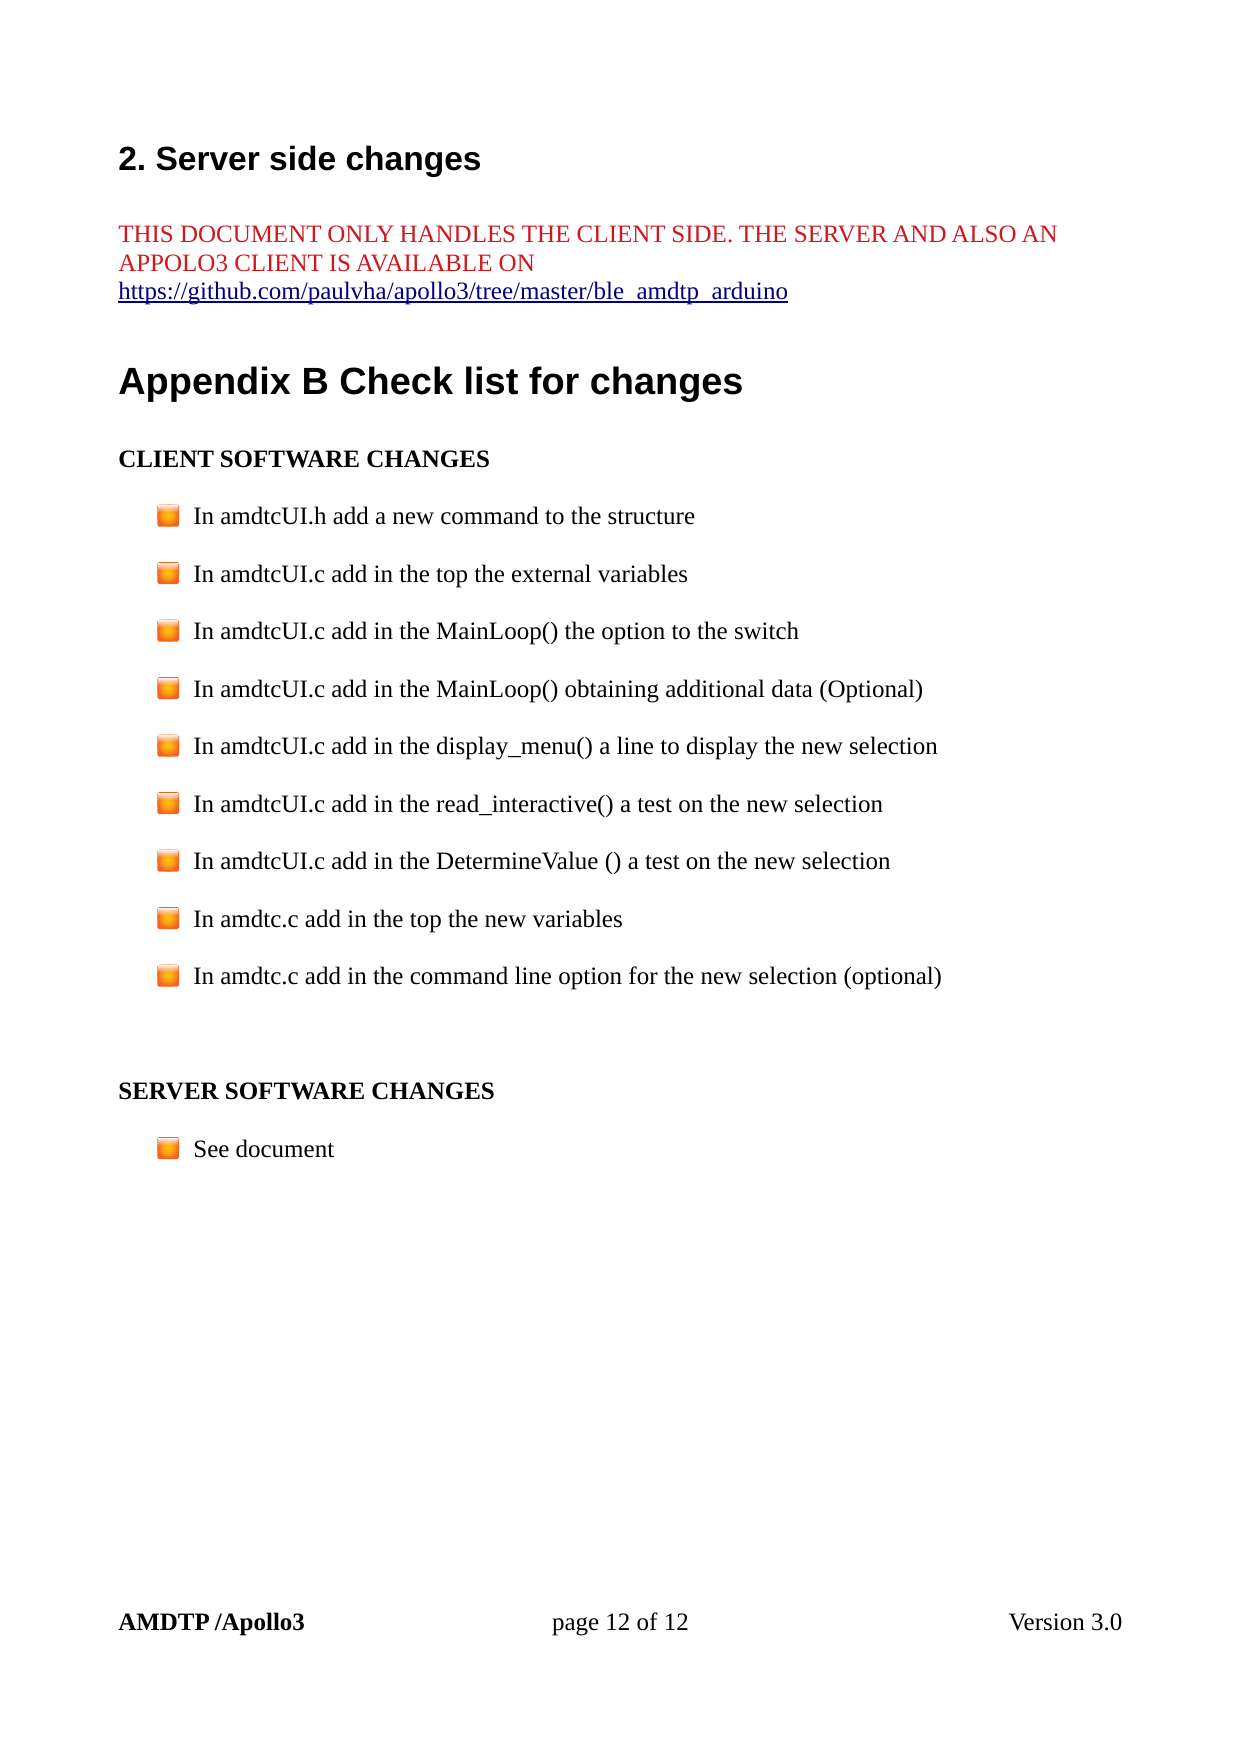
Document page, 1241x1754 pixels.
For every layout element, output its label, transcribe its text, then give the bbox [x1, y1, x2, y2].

text CLIENT SOFTWARE CHANGES [118, 444, 1122, 472]
list In amdtcUI.c add in the MainLoop() obtaining additional data (Optional) [156, 674, 1122, 702]
list See document [156, 1134, 1122, 1162]
list In amdtc.c add in the command line option for the new selection (optional) [156, 961, 1122, 990]
list In amdtcUI.c add in the top the external variables [156, 559, 1122, 587]
subtitle 2. Server side changes [118, 139, 1122, 178]
list In amdtcUI.c add in the DetermineValue () a test on the new selection [156, 846, 1122, 875]
list In amdtc.c add in the top the new variables [156, 904, 1122, 932]
list In amdtcUI.c add in the read_interactive() a test on the new selection [156, 789, 1122, 817]
list In amdtcUI.h add a new command to the structure [156, 501, 1122, 530]
subtitle Appendix B Check list for changes [118, 359, 1122, 402]
text SERVER SOFTWARE CHANGES [118, 1076, 1122, 1105]
list In amdtcUI.c add in the display_menu() a line to display the new selection [156, 731, 1122, 760]
text THIS DOCUMENT ONLY HANDLES THE CLIENT SIDE. THE SERVER AND ALSO AN APPOLO3 CLIENT IS AVAILABLE ON https://github.com/paulvha/apollo3/tree/master/ble_amdtp_arduino [118, 219, 1122, 305]
list In amdtcUI.c add in the MainLoop() the option to the switch [156, 616, 1122, 645]
